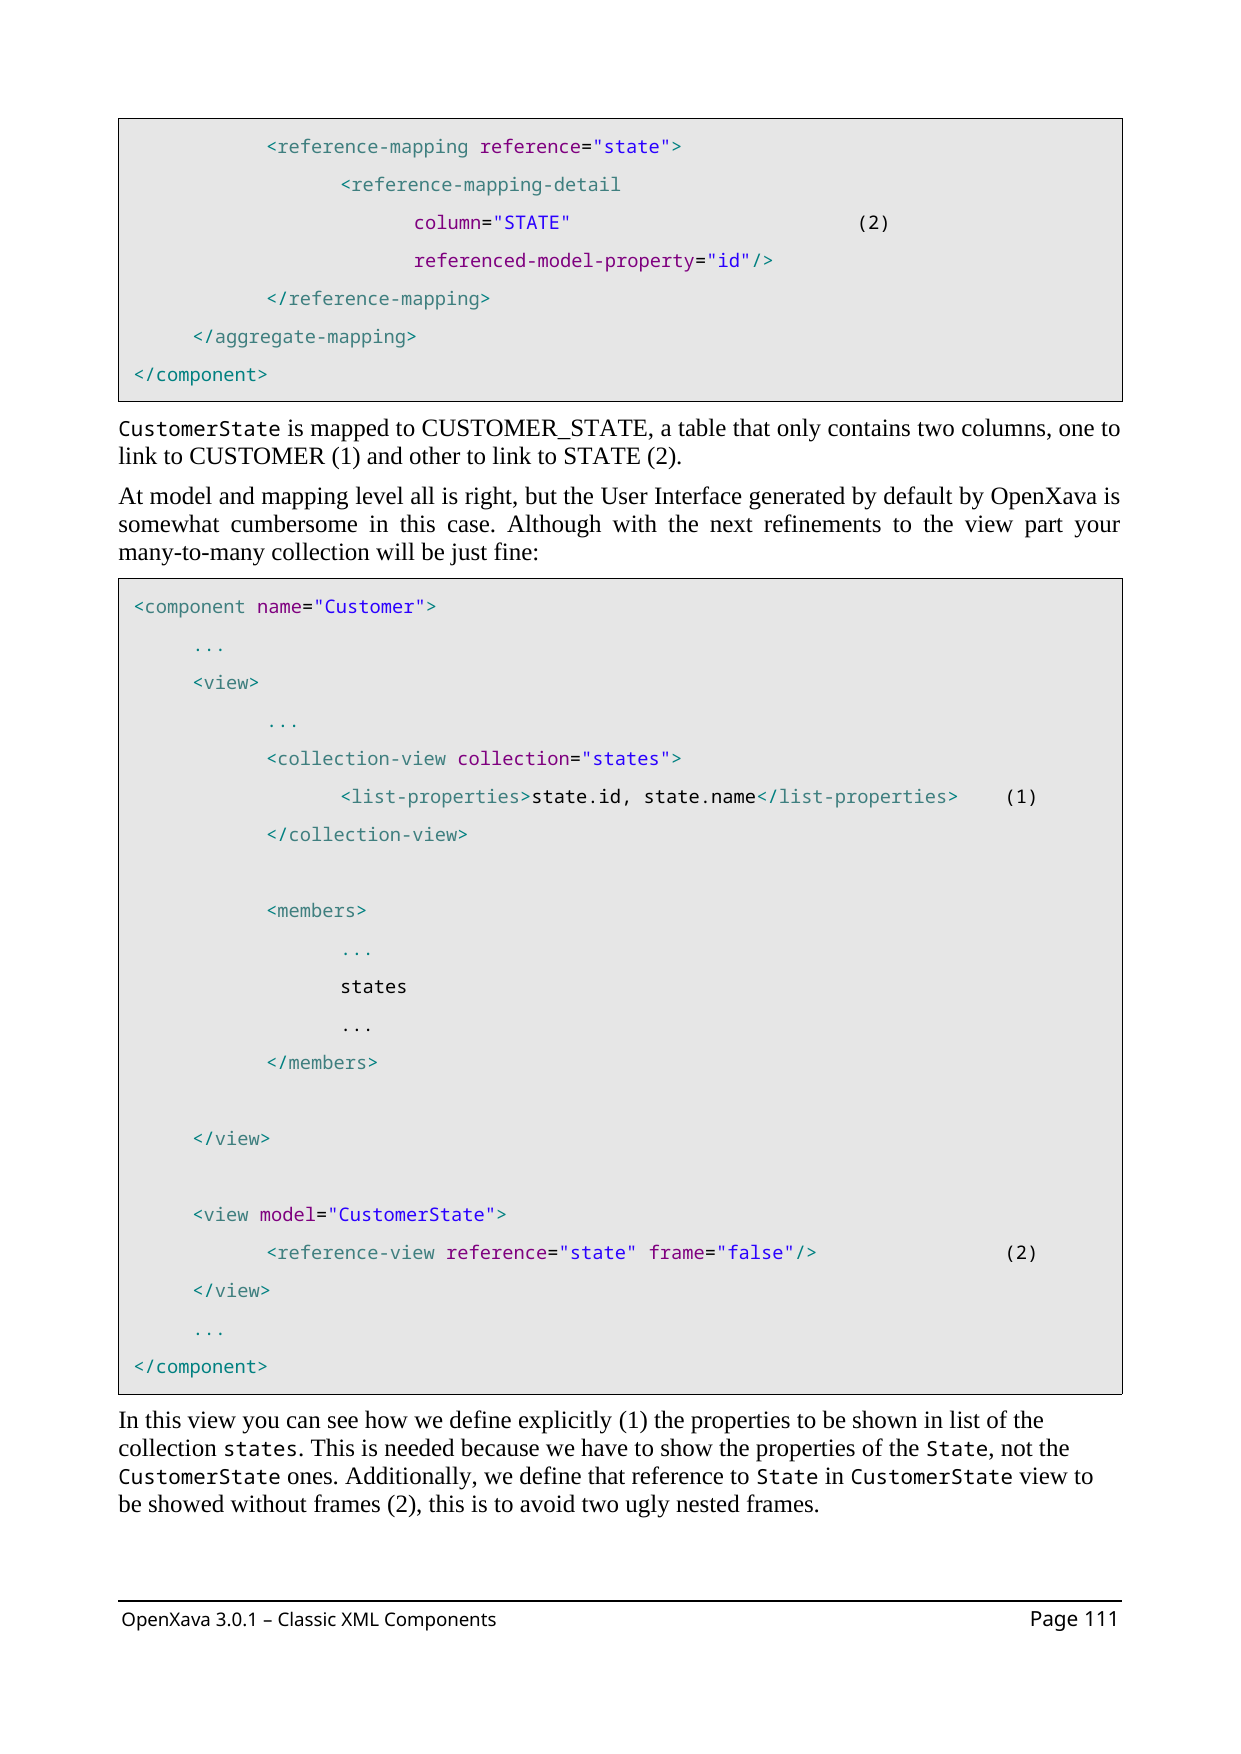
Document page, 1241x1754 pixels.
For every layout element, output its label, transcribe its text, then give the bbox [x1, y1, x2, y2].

text </component> [119, 1338, 1122, 1394]
text CustomerState is mapped to CUSTOMER_STATE, a table that only contains two columns, one to link to CUSTOMER (1) and other to link to STATE (2). [118, 414, 1122, 470]
text At model and mapping level all is right, but the User Interface generated by default by OpenXava is somewhat cumbersome in this case. Although with the next refinements to the view part your many-to-many collection will be just fine: [118, 482, 1122, 566]
text column="STATE" (2) [119, 194, 1122, 232]
text </collection-view> [119, 806, 1122, 844]
text </reference-mapping> [119, 270, 1122, 308]
text <list-properties>state.id, state.name</list-properties> (1) [119, 768, 1122, 806]
text <view model="CustomerState"> [119, 1186, 1122, 1224]
text <component name="Customer"> [119, 579, 1122, 616]
text <view> [119, 654, 1122, 692]
text </component> [119, 346, 1122, 401]
text <reference-view reference="state" frame="false"/> (2) [119, 1224, 1122, 1262]
text In this view you can see how we define explicitly (1) the properties to be shown in list of the collection states. This is needed because we have to show the properties of the State, not the CustomerState ones. Additionally, we define that reference to State in CustomerState view to be showed without frames (2), this is to avoid two ugly nested frames. [118, 1406, 1122, 1518]
text <members> [119, 882, 1122, 920]
text ... [119, 1301, 1122, 1338]
text ... [119, 616, 1122, 654]
text <reference-mapping-detail [119, 156, 1122, 194]
text ... [119, 996, 1122, 1034]
text ... [119, 692, 1122, 730]
text states [119, 958, 1122, 996]
text <collection-view collection="states"> [119, 730, 1122, 768]
text </view> [119, 1110, 1122, 1148]
text </members> [119, 1034, 1122, 1072]
text <reference-mapping reference="state"> [119, 119, 1122, 156]
text </aggregate-mapping> [119, 308, 1122, 346]
text </view> [119, 1262, 1122, 1301]
text ... [119, 920, 1122, 958]
text referenced-model-property="id"/> [119, 232, 1122, 270]
